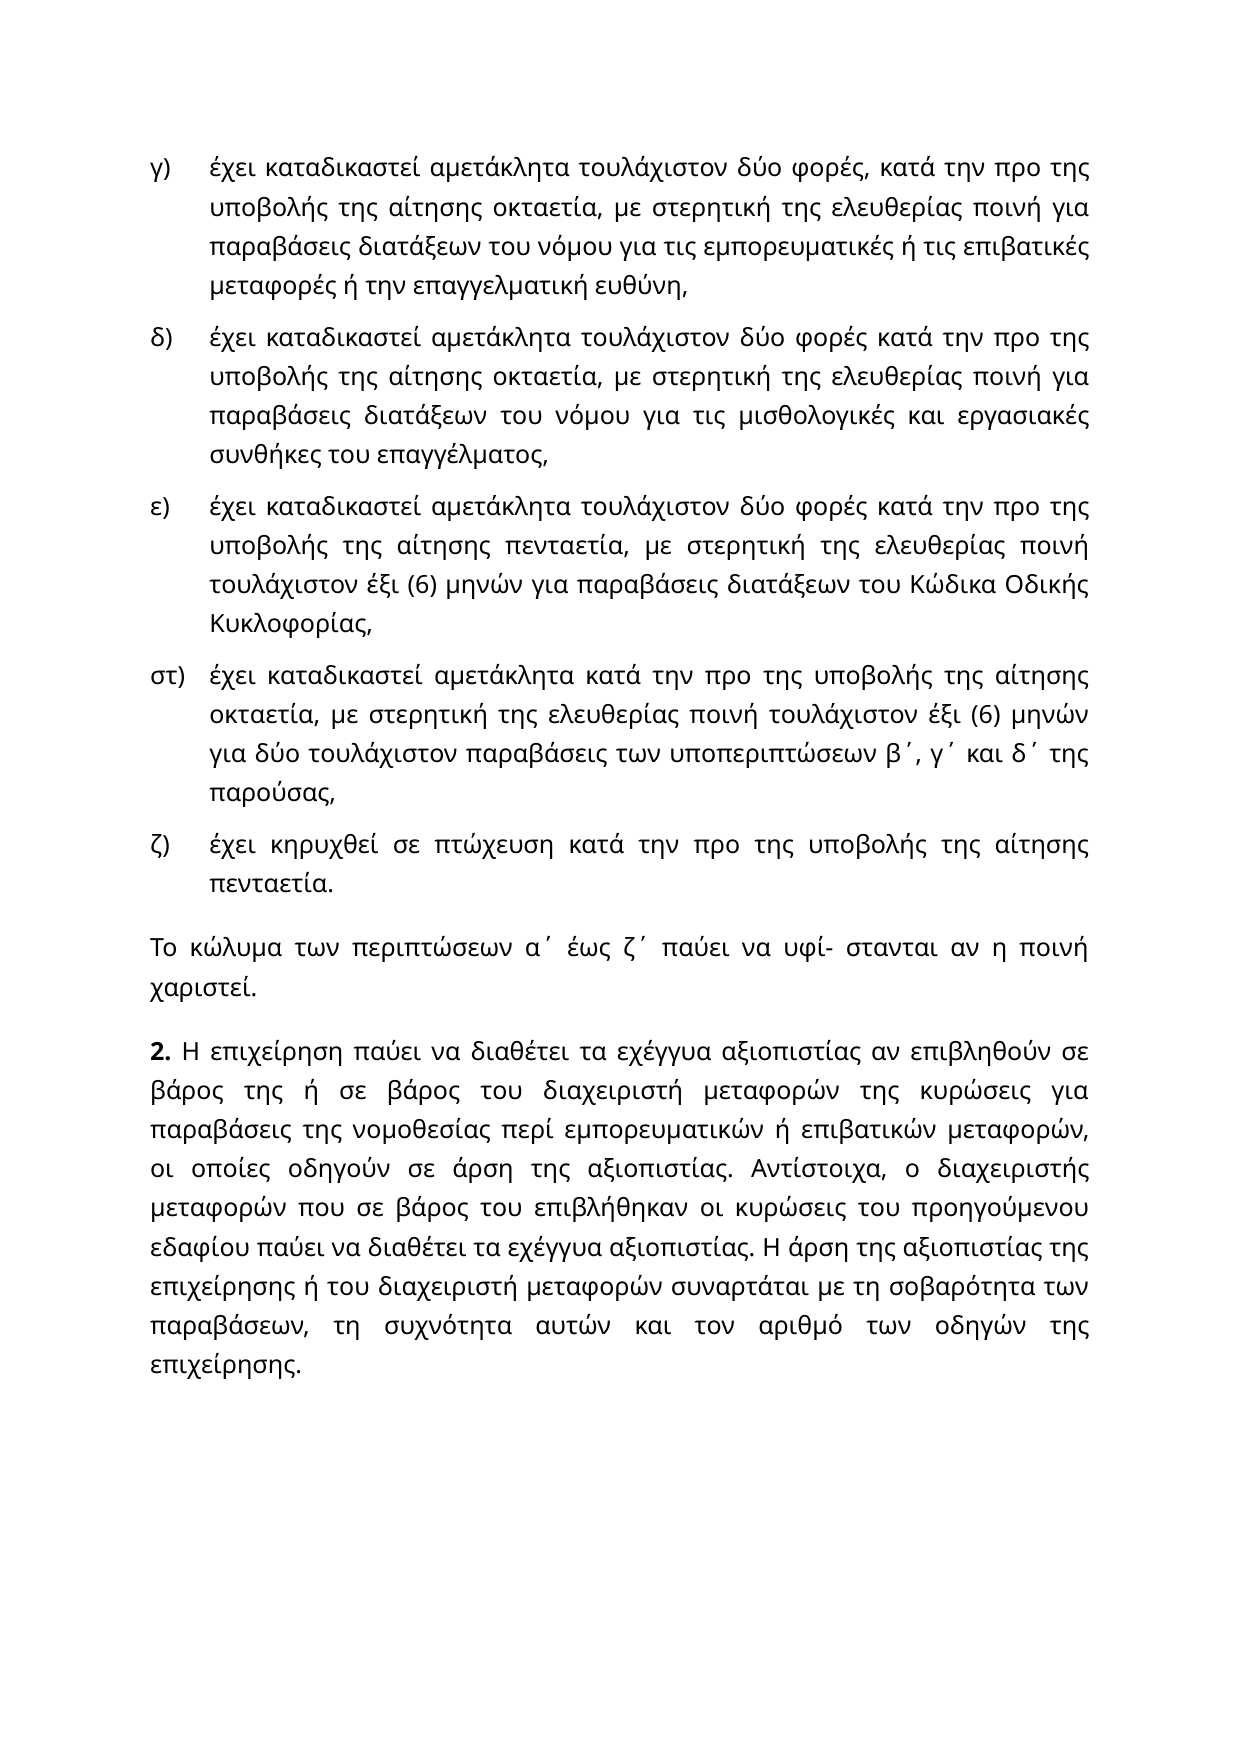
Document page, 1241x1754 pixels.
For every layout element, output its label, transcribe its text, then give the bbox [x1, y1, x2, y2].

list ζ) έχει κηρυχθεί σε πτώχευση κατά την προ της υποβολής της αίτησης πενταετία. [150, 827, 1090, 900]
list γ) έχει καταδικαστεί αμετάκλητα τουλάχιστον δύο φορές, κατά την προ της υποβολής της αίτησης οκταετία, με στερητική της ελευθερίας ποινή για παραβάσεις διατάξεων του νόμου για τις εμπορευματικές ή τις επιβατικές μεταφορές ή την επαγγελματική ευθύνη, [150, 150, 1090, 302]
text 2. Η επιχείρηση παύει να διαθέτει τα εχέγγυα αξιοπιστίας αν επιβληθούν σε βάρος της ή σε βάρος του διαχειριστή μεταφορών της κυρώσεις για παραβάσεις της νομοθεσίας περί εμπορευματικών ή επιβατικών μεταφορών, οι οποίες οδηγούν σε άρση της αξιοπιστίας. Αντίστοιχα, ο διαχειριστής μεταφορών που σε βάρος του επιβλήθηκαν οι κυρώσεις του προηγούμενου εδαφίου παύει να διαθέτει τα εχέγγυα αξιοπιστίας. Η άρση της αξιοπιστίας της επιχείρησης ή του διαχειριστή μεταφορών συναρτάται με τη σοβαρότητα των παραβάσεων, τη συχνότητα αυτών και τον αριθμό των οδηγών της επιχείρησης. [150, 1033, 1090, 1381]
list δ) έχει καταδικαστεί αμετάκλητα τουλάχιστον δύο φορές κατά την προ της υποβολής της αίτησης οκταετία, με στερητική της ελευθερίας ποινή για παραβάσεις διατάξεων του νόμου για τις μισθολογικές και εργασιακές συνθήκες του επαγγέλματος, [150, 319, 1090, 471]
list στ) έχει καταδικαστεί αμετάκλητα κατά την προ της υποβολής της αίτησης οκταετία, με στερητική της ελευθερίας ποινή τουλάχιστον έξι (6) μηνών για δύο τουλάχιστον παραβάσεις των υποπεριπτώσεων β΄, γ΄ και δ΄ της παρούσας, [150, 657, 1090, 809]
list ε) έχει καταδικαστεί αμετάκλητα τουλάχιστον δύο φορές κατά την προ της υποβολής της αίτησης πενταετία, με στερητική της ελευθερίας ποινή τουλάχιστον έξι (6) μηνών για παραβάσεις διατάξεων του Κώδικα Οδικής Κυκλοφορίας, [150, 488, 1090, 640]
text Το κώλυμα των περιπτώσεων α΄ έως ζ΄ παύει να υφί- στανται αν η ποινή χαριστεί. [150, 930, 1090, 1003]
